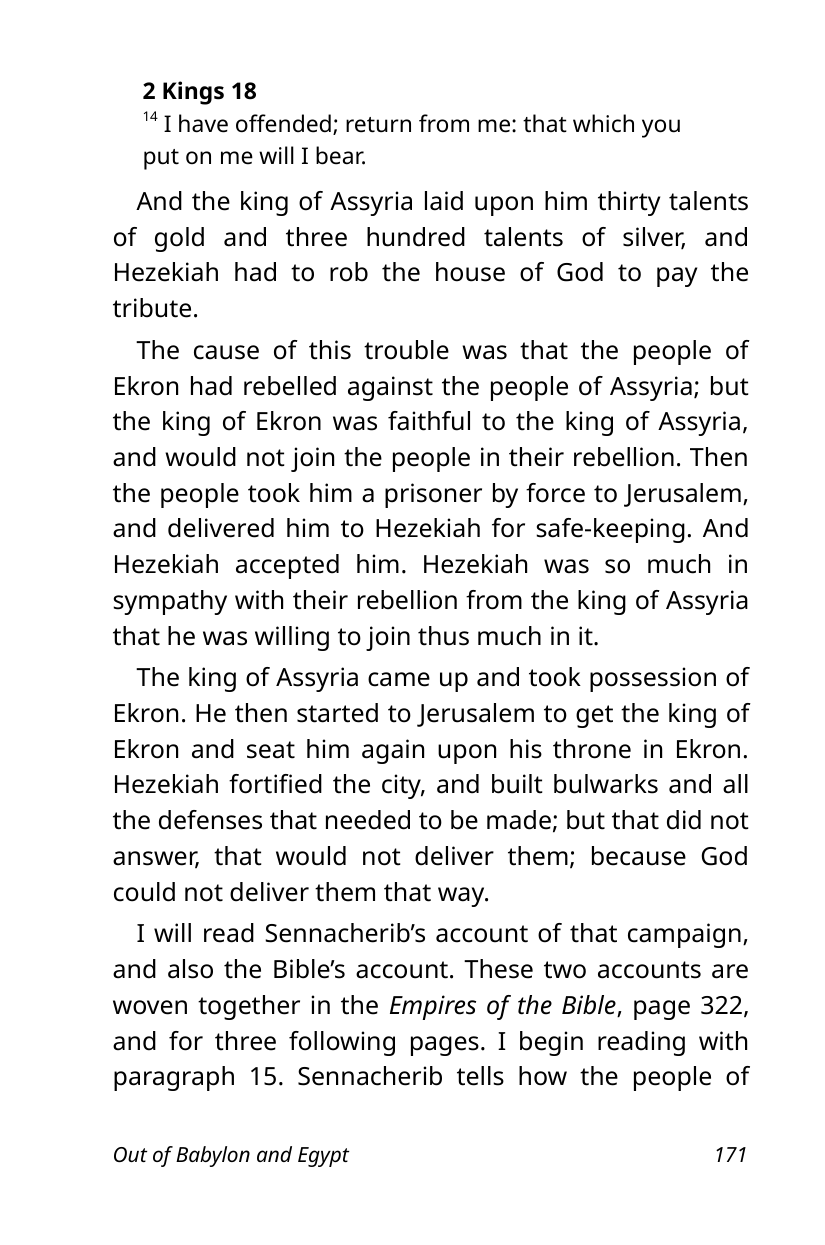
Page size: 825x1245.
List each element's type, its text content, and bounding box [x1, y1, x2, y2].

text The cause of this trouble was that the people of Ekron had rebelled against the people of Assyria; but the king of Ekron was faithful to the king of Assyria, and would not join the people in their rebellion. Then the people took him a prisoner by force to Jerusalem, and delivered him to Hezekiah for safe-keeping. And Hezekiah accepted him. Hezekiah was so much in sympathy with their rebellion from the king of Assyria that he was willing to join thus much in it. [112, 332, 750, 652]
text And the king of Assyria laid upon him thirty talents of gold and three hundred talents of silver, and Hezekiah had to rob the house of God to pay the tribute. [112, 183, 750, 325]
text I will read Sennacherib’s account of that campaign, and also the Bible’s account. These two accounts are woven together in the Empires of the Bible, page 322, and for three following pages. I begin reading with paragraph 15. Sennacherib tells how the people of [112, 916, 750, 1093]
text The king of Assyria came up and took possession of Ekron. He then started to Jerusalem to get the king of Ekron and seat him again upon his throne in Ekron. Hezekiah fortified the city, and built bulwarks and all the defenses that needed to be made; but that did not answer, that would not deliver them; because God could not deliver them that way. [112, 660, 750, 908]
text 2 Kings 18 [142, 75, 750, 106]
text 14 I have offended; return from me: that which you put on me will I bear. [142, 108, 720, 171]
